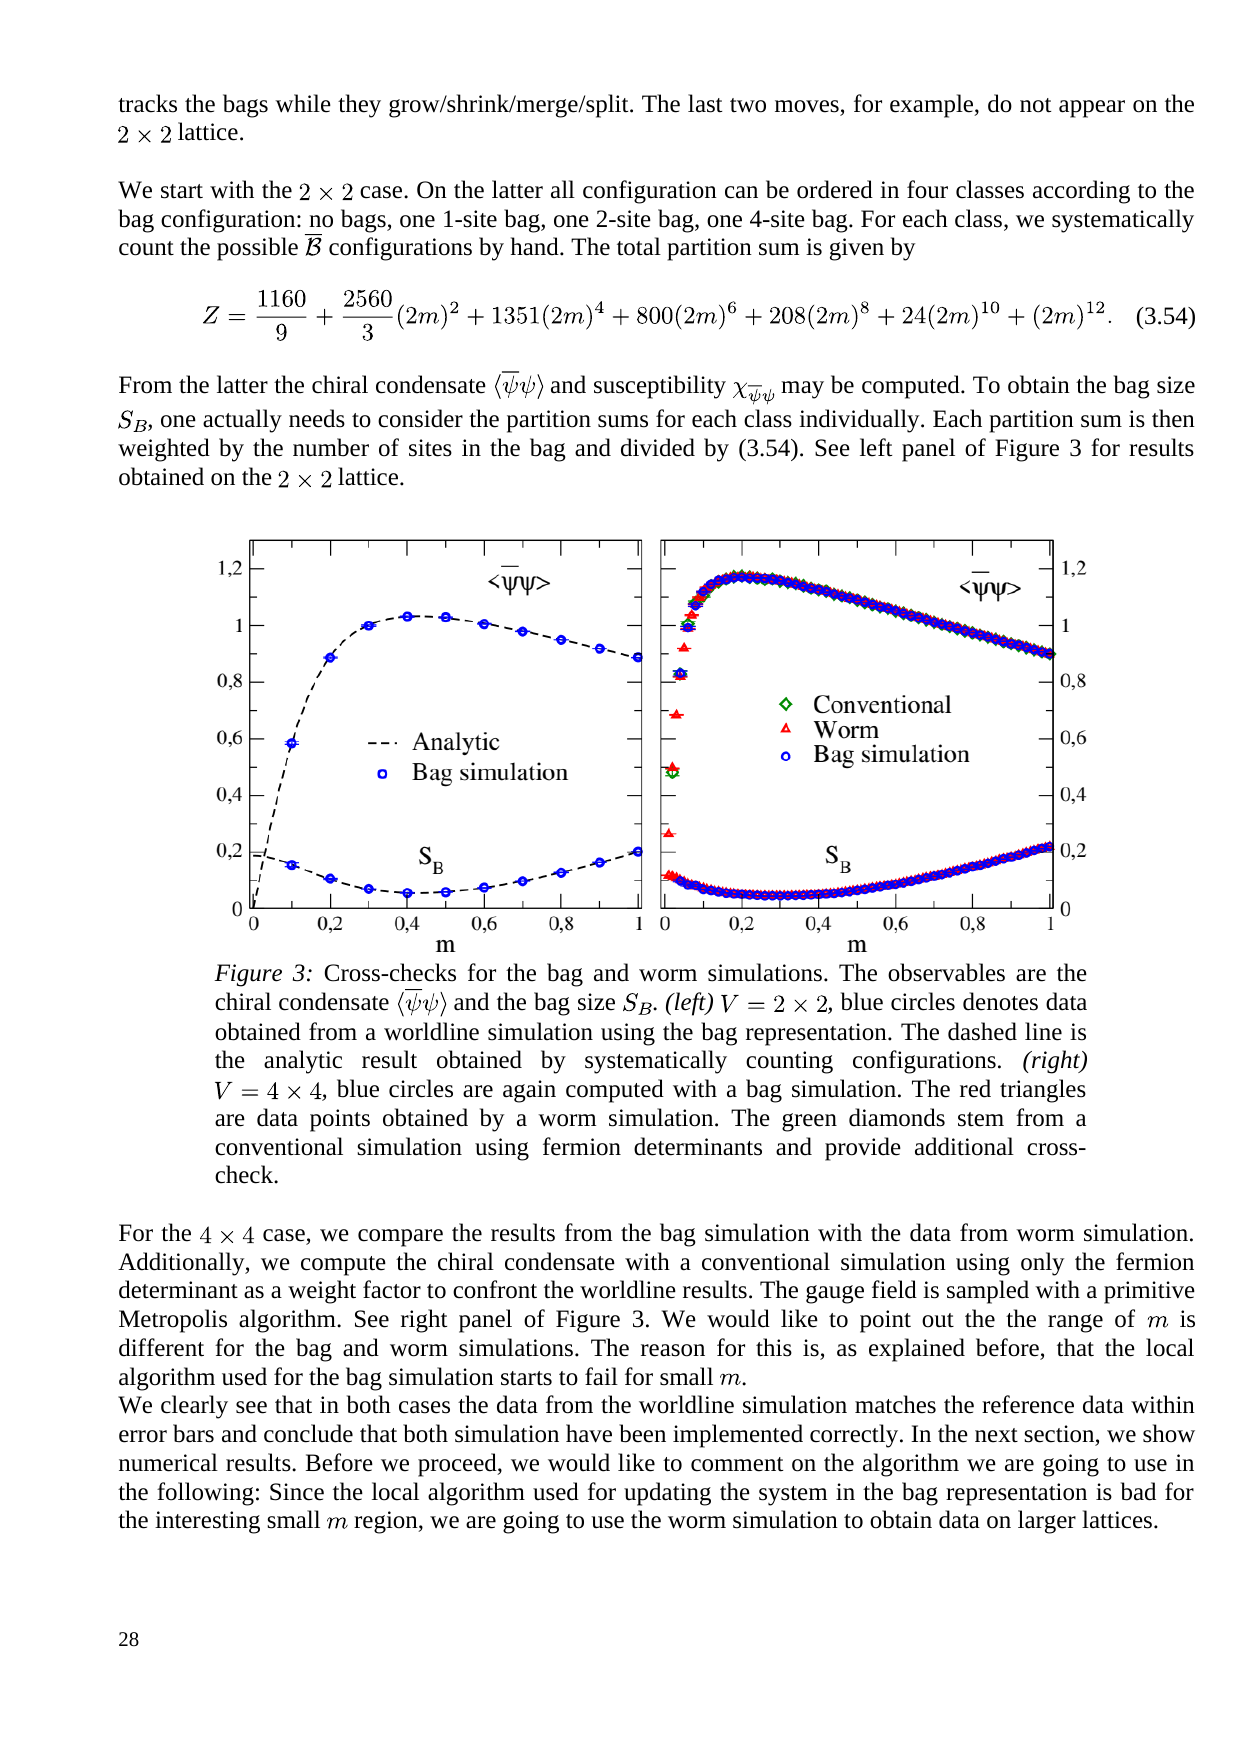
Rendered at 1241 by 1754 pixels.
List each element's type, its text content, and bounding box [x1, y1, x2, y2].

text Figure 3: Cross-checks for the bag and worm simulations. The observables are the chiral condensate and the bag size . (left) , blue circles denotes data obtained from a worldline simulation using the bag representation. The dashed line is the analytic result obtained by systematically counting configurations. (right) , blue circles are again computed with a bag simulation. The red triangles are data points obtained by a worm simulation. The green diamonds stem from a conventional simulation using fermion determinants and provide additional cross-check. [214, 954, 1088, 1189]
text (3.54) [370, 290, 1196, 341]
text For the case, we compare the results from the bag simulation with the data from worm simulation. Additionally, we compute the chiral condensate with a conventional simulation using only the fermion determinant as a weight factor to confront the worldline results. The gauge field is sampled with a primitive Metropolis algorithm. See right panel of Figure 3. We would like to point out the the range of is different for the bag and worm simulations. The reason for this is, as explained before, that the local algorithm used for the bag simulation starts to fail for small . [118, 1218, 1196, 1390]
text [118, 290, 277, 341]
picture [214, 538, 1088, 954]
text We clearly see that in both cases the data from the worldline simulation matches the reference data within error bars and conclude that both simulation have been implemented correctly. In the next section, we show numerical results. Before we proceed, we would like to comment on the algorithm we are going to use in the following: Since the local algorithm used for updating the system in the bag representation is bad for the interesting small region, we are going to use the worm simulation to obtain data on larger lattices. [118, 1390, 1196, 1534]
text From the latter the chiral condensate and susceptibility may be computed. To obtain the bag size , one actually needs to consider the partition sums for each class individually. Each partition sum is then weighted by the number of sites in the bag and divided by (3.54). See left panel of Figure 3 for results obtained on the lattice. [118, 370, 1196, 491]
text We start with the case. On the latter all configuration can be ordered in four classes according to the bag configuration: no bags, one 1-site bag, one 2-site bag, one 4-site bag. For each class, we systematically count the possible configurations by hand. The total partition sum is given by [118, 175, 1196, 261]
text tracks the bags while they grow/shrink/merge/split. The last two moves, for example, do not appear on the lattice. [118, 89, 1196, 146]
